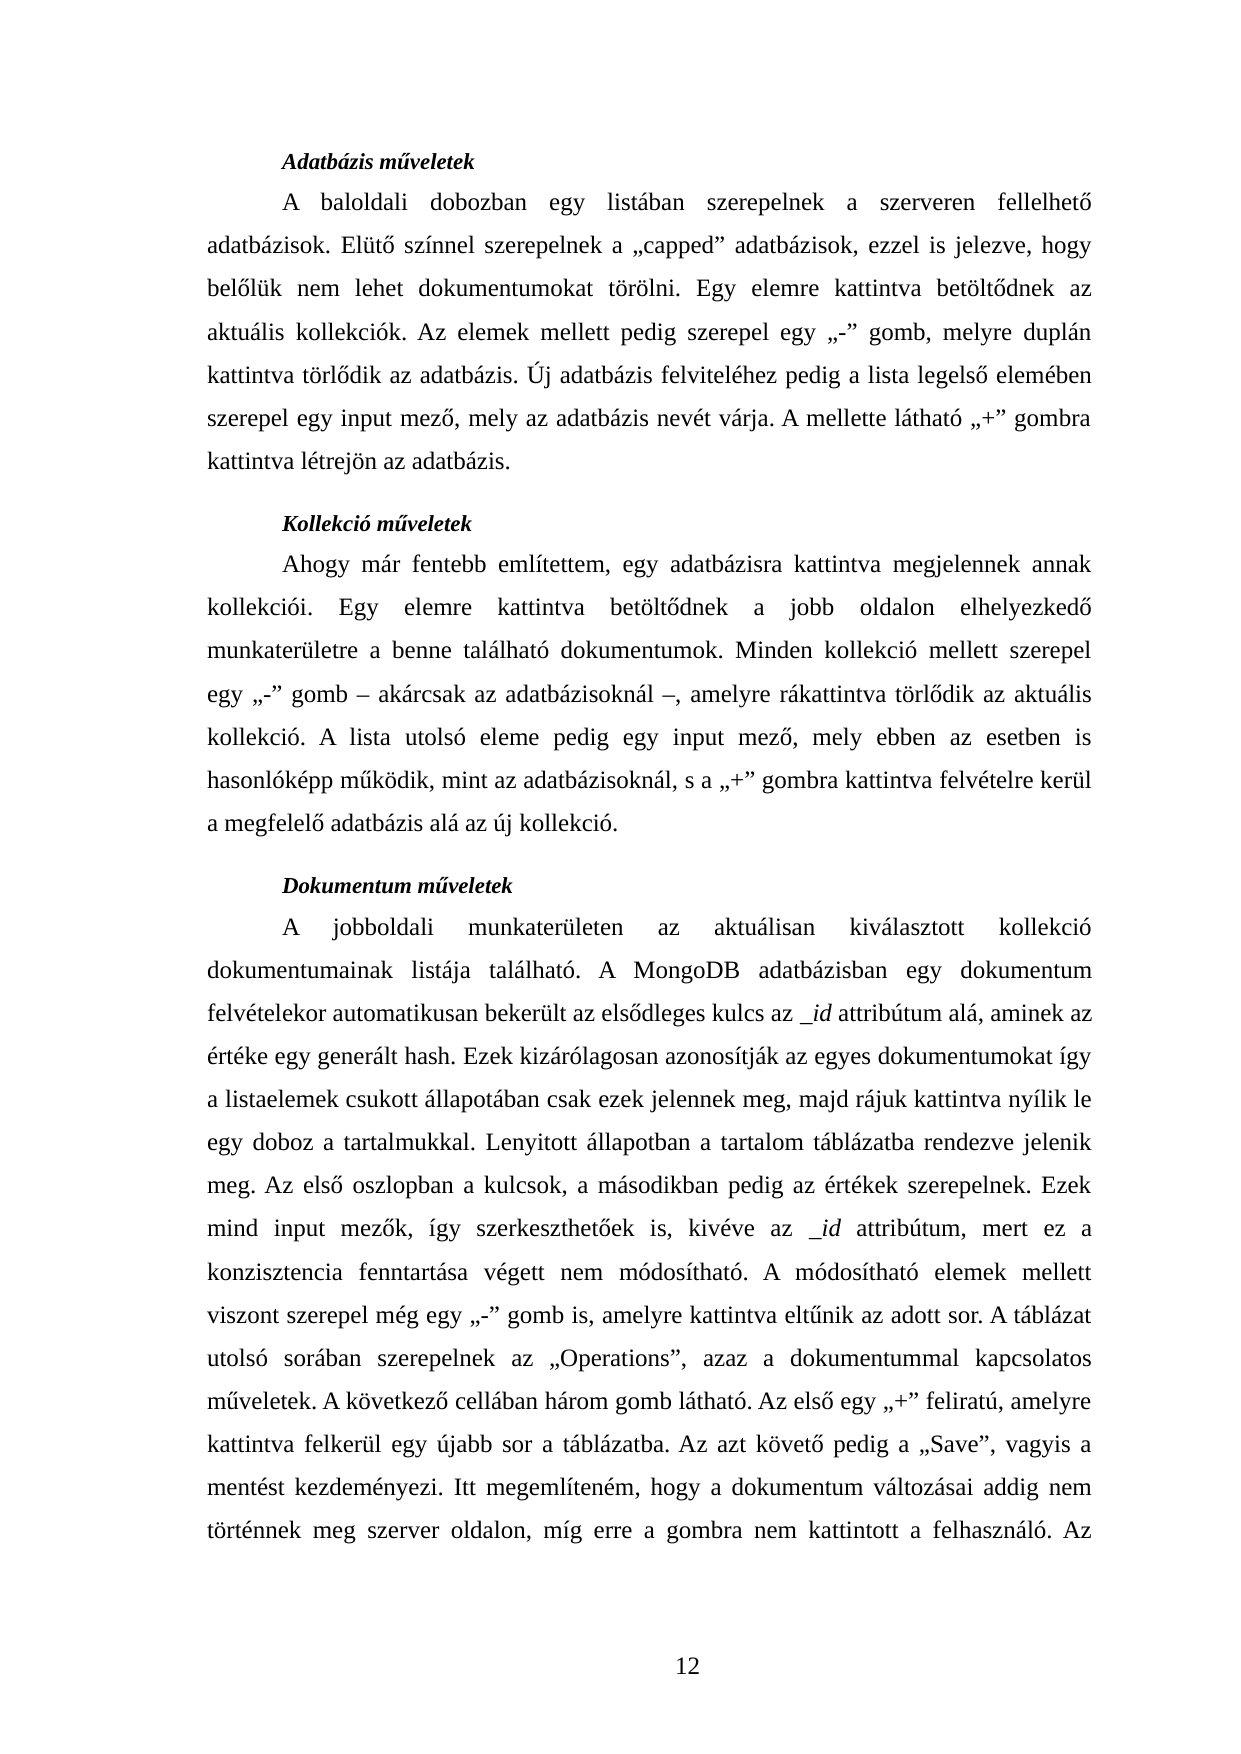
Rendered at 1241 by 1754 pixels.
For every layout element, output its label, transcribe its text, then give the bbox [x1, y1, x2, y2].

subtitle Adatbázis műveletek [244, 148, 1092, 174]
text A baloldali dobozban egy listában szerepelnek a szerveren fellelhető adatbázisok. Elütő színnel szerepelnek a „capped” adatbázisok, ezzel is jelezve, hogy belőlük nem lehet dokumentumokat törölni. Egy elemre kattintva betöltődnek az aktuális kollekciók. Az elemek mellett pedig szerepel egy „-” gomb, melyre duplán kattintva törlődik az adatbázis. Új adatbázis felviteléhez pedig a lista legelső elemében szerepel egy input mező, mely az adatbázis nevét várja. A mellette látható „+” gombra kattintva létrejön az adatbázis. [207, 187, 1092, 475]
text A jobboldali munkaterületen az aktuálisan kiválasztott kollekció dokumentumainak listája található. A MongoDB adatbázisban egy dokumentum felvételekor automatikusan bekerült az elsődleges kulcs az _id attribútum alá, aminek az értéke egy generált hash. Ezek kizárólagosan azonosítják az egyes dokumentumokat így a listaelemek csukott állapotában csak ezek jelennek meg, majd rájuk kattintva nyílik le egy doboz a tartalmukkal. Lenyitott állapotban a tartalom táblázatba rendezve jelenik meg. Az első oszlopban a kulcsok, a másodikban pedig az értékek szerepelnek. Ezek mind input mezők, így szerkeszthetőek is, kivéve az _id attribútum, mert ez a konzisztencia fenntartása végett nem módosítható. A módosítható elemek mellett viszont szerepel még egy „-” gomb is, amelyre kattintva eltűnik az adott sor. A táblázat utolsó sorában szerepelnek az „Operations”, azaz a dokumentummal kapcsolatos műveletek. A következő cellában három gomb látható. Az első egy „+” feliratú, amelyre kattintva felkerül egy újabb sor a táblázatba. Az azt követő pedig a „Save”, vagyis a mentést kezdeményezi. Itt megemlíteném, hogy a dokumentum változásai addig nem történnek meg szerver oldalon, míg erre a gombra nem kattintott a felhasználó. Az [207, 912, 1092, 1544]
text Ahogy már fentebb említettem, egy adatbázisra kattintva megjelennek annak kollekciói. Egy elemre kattintva betöltődnek a jobb oldalon elhelyezkedő munkaterületre a benne található dokumentumok. Minden kollekció mellett szerepel egy „-” gomb – akárcsak az adatbázisoknál –, amelyre rákattintva törlődik az aktuális kollekció. A lista utolsó eleme pedig egy input mező, mely ebben az esetben is hasonlóképp működik, mint az adatbázisoknál, s a „+” gombra kattintva felvételre kerül a megfelelő adatbázis alá az új kollekció. [207, 549, 1092, 837]
subtitle Kollekció műveletek [244, 510, 1092, 536]
subtitle Dokumentum műveletek [244, 872, 1092, 898]
